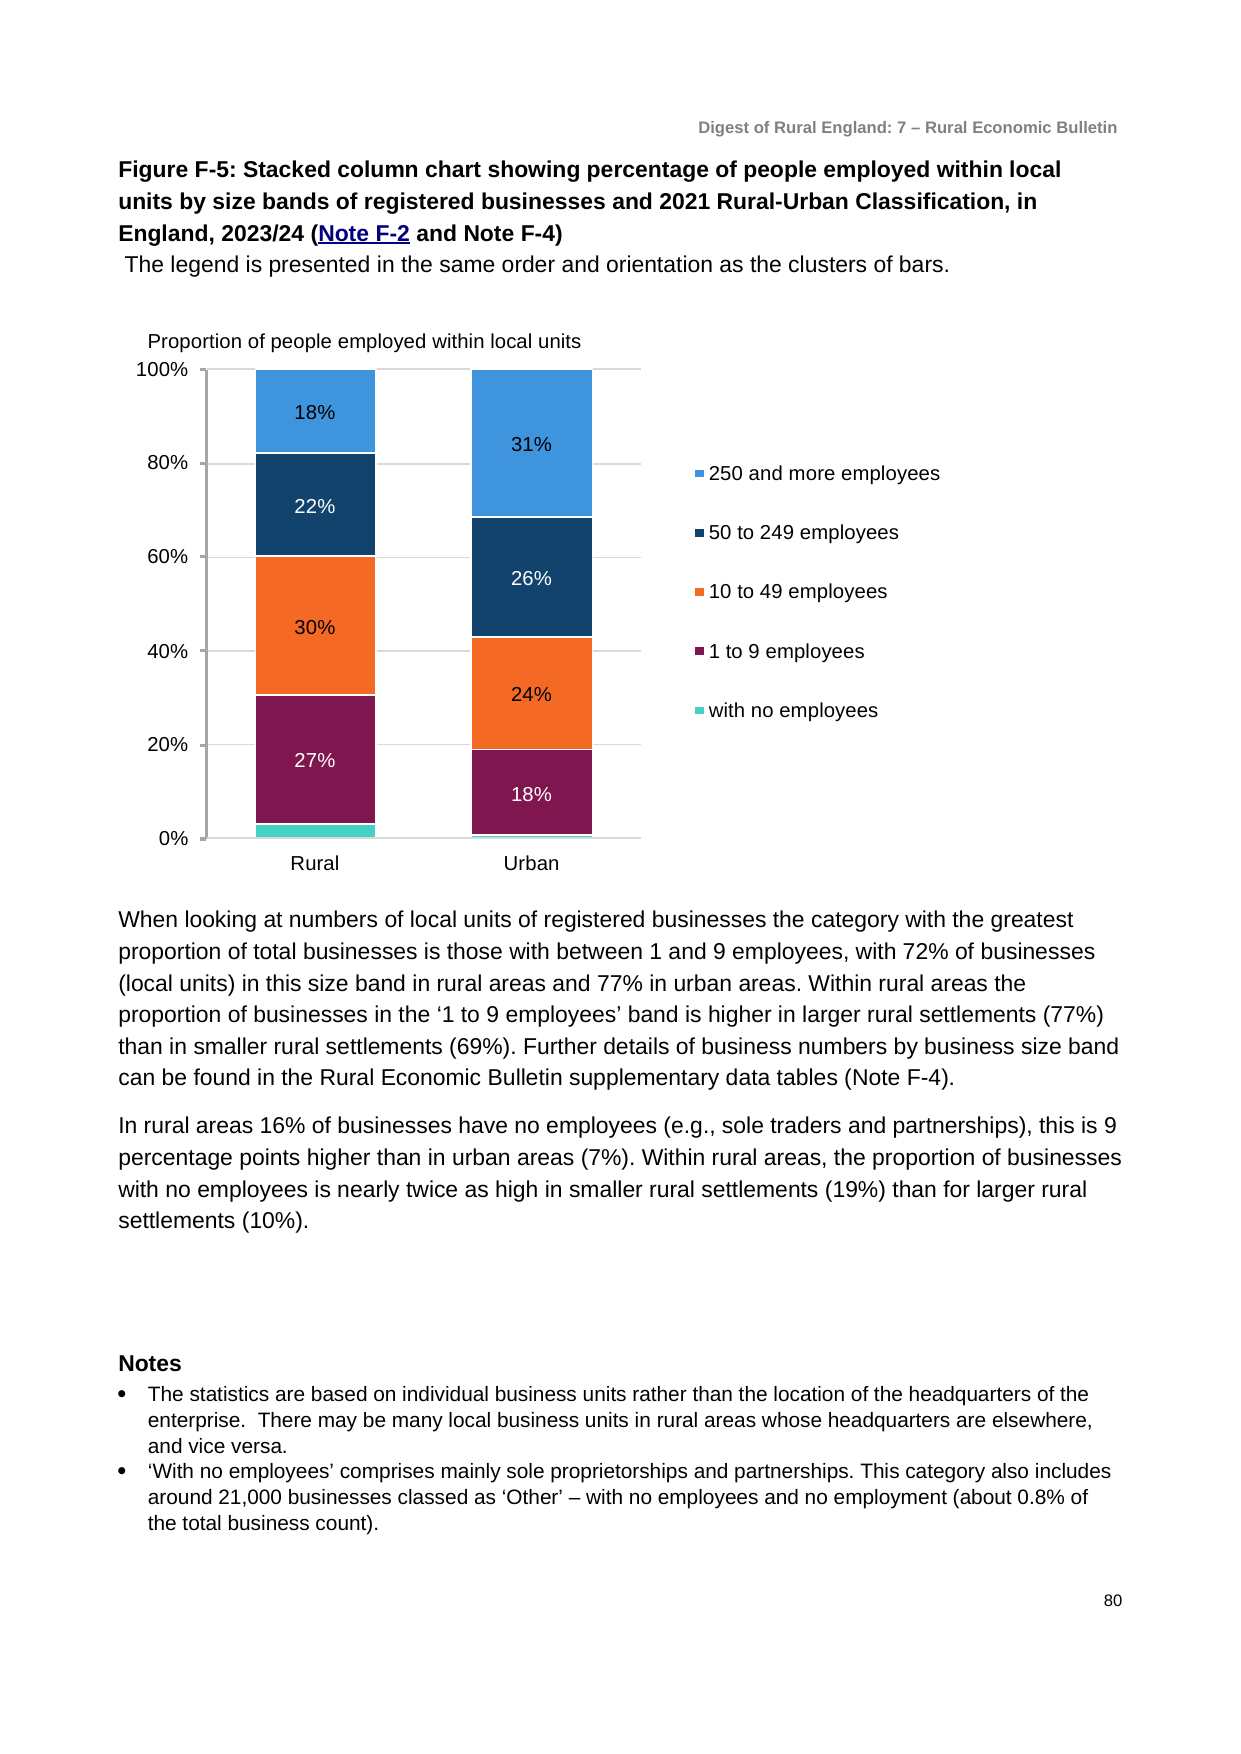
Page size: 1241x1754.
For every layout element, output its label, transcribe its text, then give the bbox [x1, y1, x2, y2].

text When looking at numbers of local units of registered businesses the category with the greatest proportion of total businesses is those with between 1 and 9 employees, with 72% of businesses (local units) in this size band in rural areas and 77% in urban areas. Within rural areas the proportion of businesses in the ‘1 to 9 employees’ band is higher in larger rural settlements (77%) than in smaller rural settlements (69%). Further details of business numbers by business size band can be found in the Rural Economic Bulletin supplementary data tables (Note F-4). [118, 906, 1122, 1091]
text In rural areas 16% of businesses have no employees (e.g., sole traders and partnerships), this is 9 percentage points higher than in urban areas (7%). Within rural areas, the proportion of businesses with no employees is nearly twice as high in smaller rural settlements (19%) than for larger rural settlements (10%). [118, 1112, 1122, 1233]
text Figure F‑5: Stacked column chart showing percentage of people employed within local units by size bands of registered businesses and 2021 Rural-Urban Classification, in England, 2023/24 (Note F-2 and Note F-4) [118, 156, 1122, 246]
text Notes [118, 1350, 1122, 1377]
list ‘With no employees’ comprises mainly sole proprietorships and partnerships. This category also includes around 21,000 businesses classed as ‘Other’ – with no employees and no employment (about 0.8% of the total business count). [118, 1459, 1122, 1534]
text The legend is presented in the same order and orientation as the clusters of bars. [118, 251, 1122, 277]
list The statistics are based on individual business units rather than the location of the headquarters of the enterprise. There may be many local business units in rural areas whose headquarters are elsewhere, and vice versa. [118, 1382, 1122, 1457]
